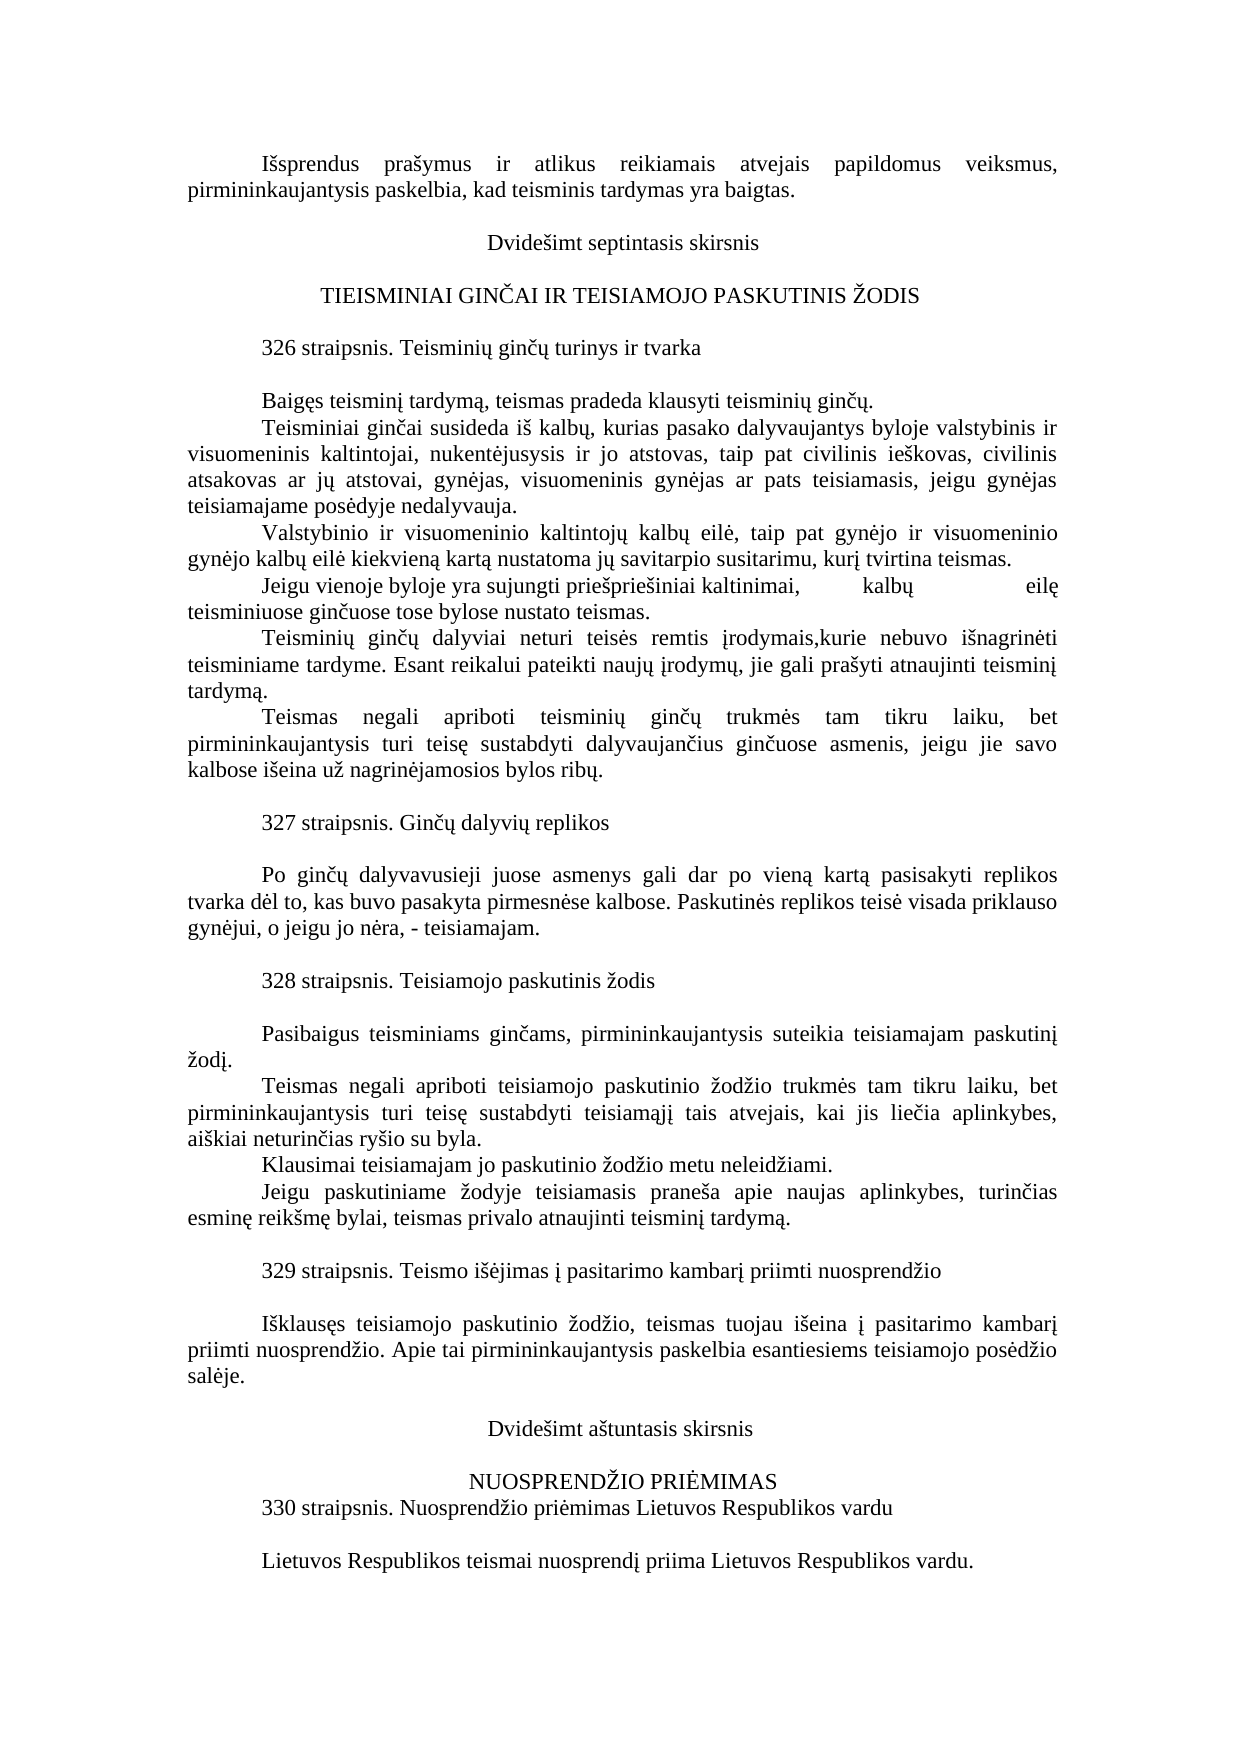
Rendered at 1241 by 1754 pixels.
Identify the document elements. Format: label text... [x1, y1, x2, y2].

text Išsprendus prašymus ir atlikus reikiamais atvejais papildomus veiksmus, pirmininkaujantysis paskelbia, kad teisminis tardymas yra baigtas. [187, 150, 1059, 203]
text Teisminiai ginčai susideda iš kalbų, kurias pasako dalyvaujantys byloje valstybinis ir visuomeninis kaltintojai, nukentėjusysis ir jo atstovas, taip pat civilinis ieškovas, civilinis atsakovas ar jų atstovai, gynėjas, visuomeninis gynėjas ar pats teisiamasis, jeigu gynėjas teisiamajame posėdyje nedalyvauja. [187, 413, 1059, 519]
text 327 straipsnis. Ginčų dalyvių replikos [187, 809, 1059, 835]
text NUOSPRENDŽIO PRIĖMIMAS [187, 1468, 1059, 1494]
text 326 straipsnis. Teisminių ginčų turinys ir tvarka [187, 334, 1059, 361]
text Išklausęs teisiamojo paskutinio žodžio, teismas tuojau išeina į pasitarimo kambarį priimti nuosprendžio. Apie tai pirmininkaujantysis paskelbia esantiesiems teisiamojo posėdžio salėje. [187, 1309, 1059, 1389]
text Dvidešimt aštuntasis skirsnis [187, 1415, 1059, 1441]
text Klausimai teisiamajam jo paskutinio žodžio metu neleidžiami. [187, 1151, 1059, 1178]
text Jeigu vienoje byloje yra sujungti priešpriešiniai kaltinimai, kalbų eilę teisminiuose ginčuose tose bylose nustato teismas. [187, 572, 1059, 624]
text TIEISMINIAI GINČAI IR TEISIAMOJO PASKUTINIS ŽODIS [187, 282, 1059, 308]
text Teisminių ginčų dalyviai neturi teisės remtis įrodymais,kurie nebuvo išnagrinėti teisminiame tardyme. Esant reikalui pateikti naujų įrodymų, jie gali prašyti atnaujinti teisminį tardymą. [187, 624, 1059, 703]
text Pasibaigus teisminiams ginčams, pirmininkaujantysis suteikia teisiamajam paskutinį žodį. [187, 1020, 1059, 1072]
text Jeigu paskutiniame žodyje teisiamasis praneša apie naujas aplinkybes, turinčias esminę reikšmę bylai, teismas privalo atnaujinti teisminį tardymą. [187, 1178, 1059, 1231]
text 330 straipsnis. Nuosprendžio priėmimas Lietuvos Respublikos vardu [187, 1494, 1059, 1520]
text Baigęs teisminį tardymą, teismas pradeda klausyti teisminių ginčų. [187, 387, 1059, 413]
text Teismas negali apriboti teisminių ginčų trukmės tam tikru laiku, bet pirmininkaujantysis turi teisę sustabdyti dalyvaujančius ginčuose asmenis, jeigu jie savo kalbose išeina už nagrinėjamosios bylos ribų. [187, 703, 1059, 782]
text Po ginčų dalyvavusieji juose asmenys gali dar po vieną kartą pasisakyti replikos tvarka dėl to, kas buvo pasakyta pirmesnėse kalbose. Paskutinės replikos teisė visada priklauso gynėjui, o jeigu jo nėra, - teisiamajam. [187, 862, 1059, 941]
text 329 straipsnis. Teismo išėjimas į pasitarimo kambarį priimti nuosprendžio [187, 1257, 1059, 1283]
text Teismas negali apriboti teisiamojo paskutinio žodžio trukmės tam tikru laiku, bet pirmininkaujantysis turi teisę sustabdyti teisiamąjį tais atvejais, kai jis liečia aplinkybes, aiškiai neturinčias ryšio su byla. [187, 1072, 1059, 1151]
text 328 straipsnis. Teisiamojo paskutinis žodis [187, 967, 1059, 993]
text Lietuvos Respublikos teismai nuosprendį priima Lietuvos Respublikos vardu. [187, 1547, 1059, 1573]
text Valstybinio ir visuomeninio kaltintojų kalbų eilė, taip pat gynėjo ir visuomeninio gynėjo kalbų eilė kiekvieną kartą nustatoma jų savitarpio susitarimu, kurį tvirtina teismas. [187, 519, 1059, 572]
text Dvidešimt septintasis skirsnis [187, 229, 1059, 255]
